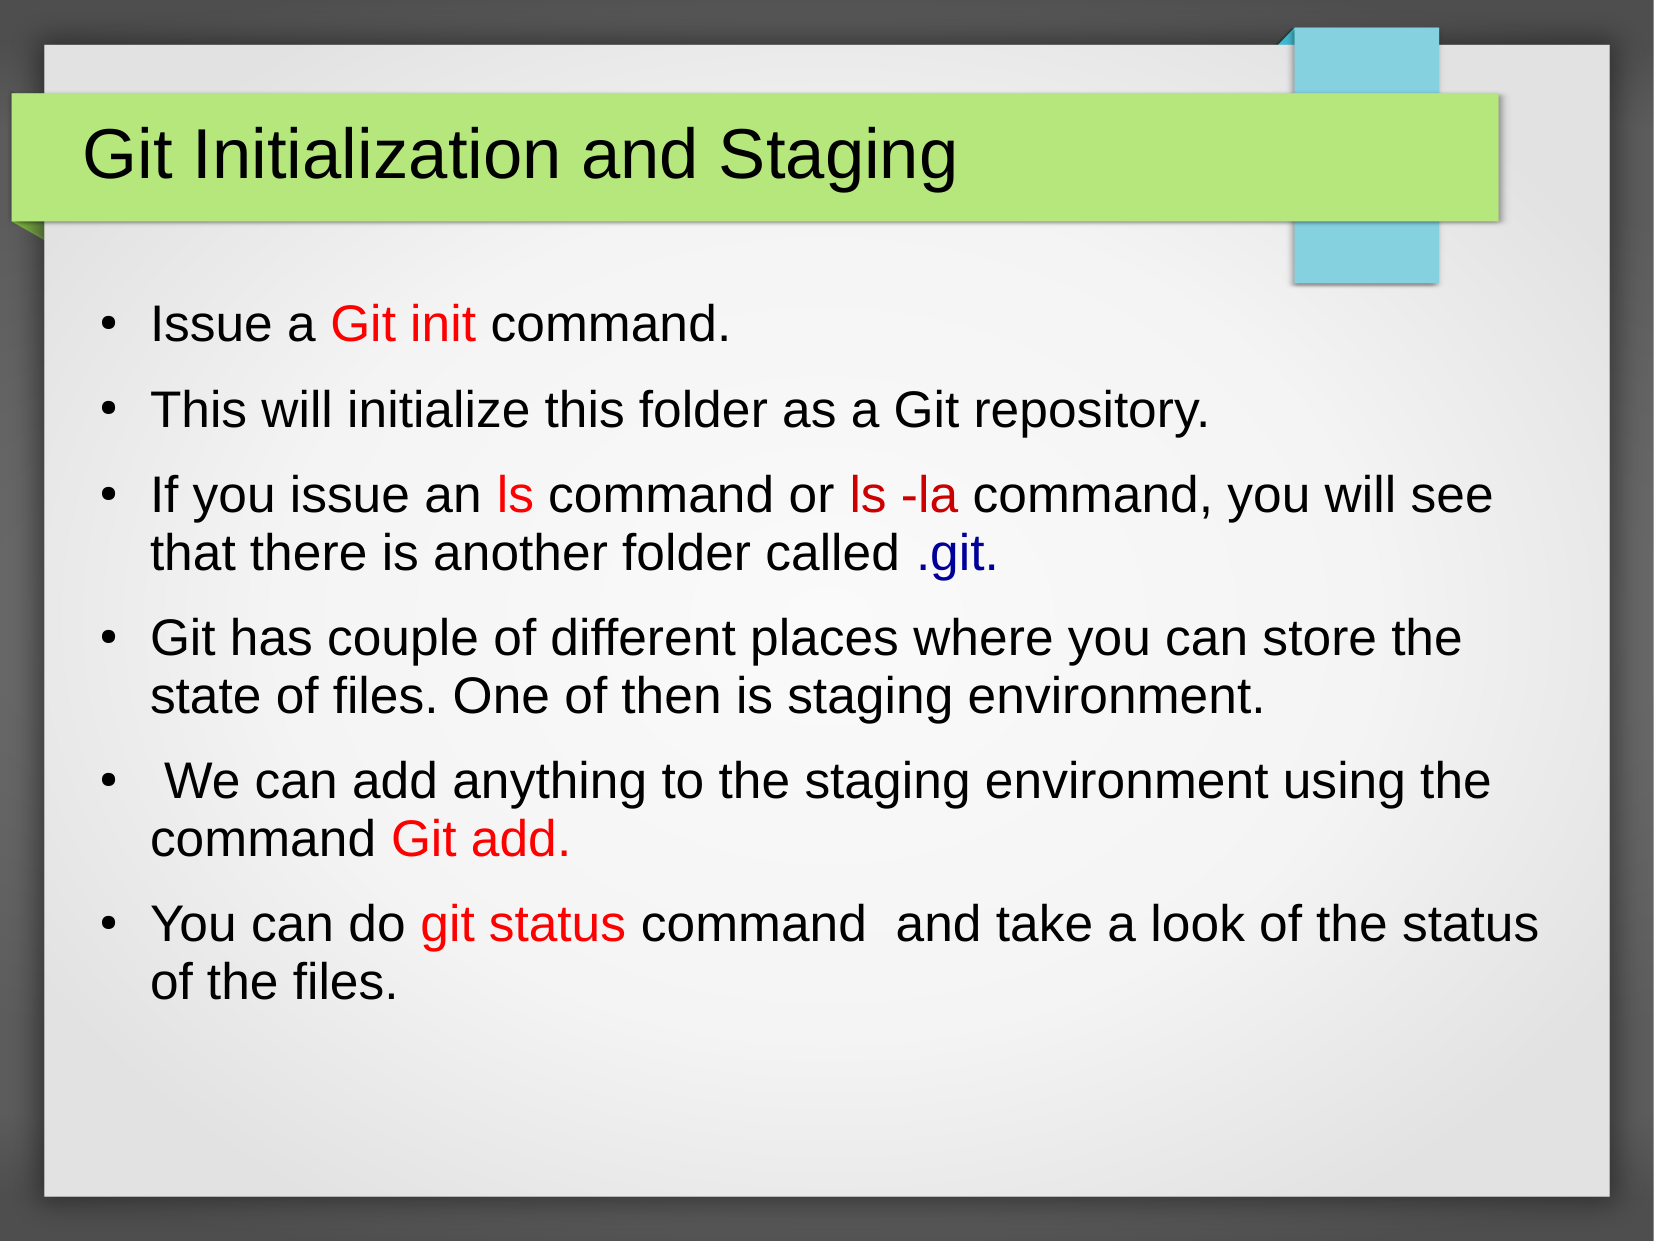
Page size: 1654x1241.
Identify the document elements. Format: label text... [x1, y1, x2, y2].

list Issue a Git init command. This will initialize this folder as a Git repository. If you issue an ls command or ls -la command, you will see that there is another folder called .git. Git has couple of different places where you can store the state of files. One of then is staging environment. We can add anything to the staging environment using the command Git add. You can do git status command and take a look of the status of the files. [82, 295, 1571, 1015]
title Git Initialization and Staging [82, 94, 1264, 213]
picture [0, 0, 1654, 1241]
